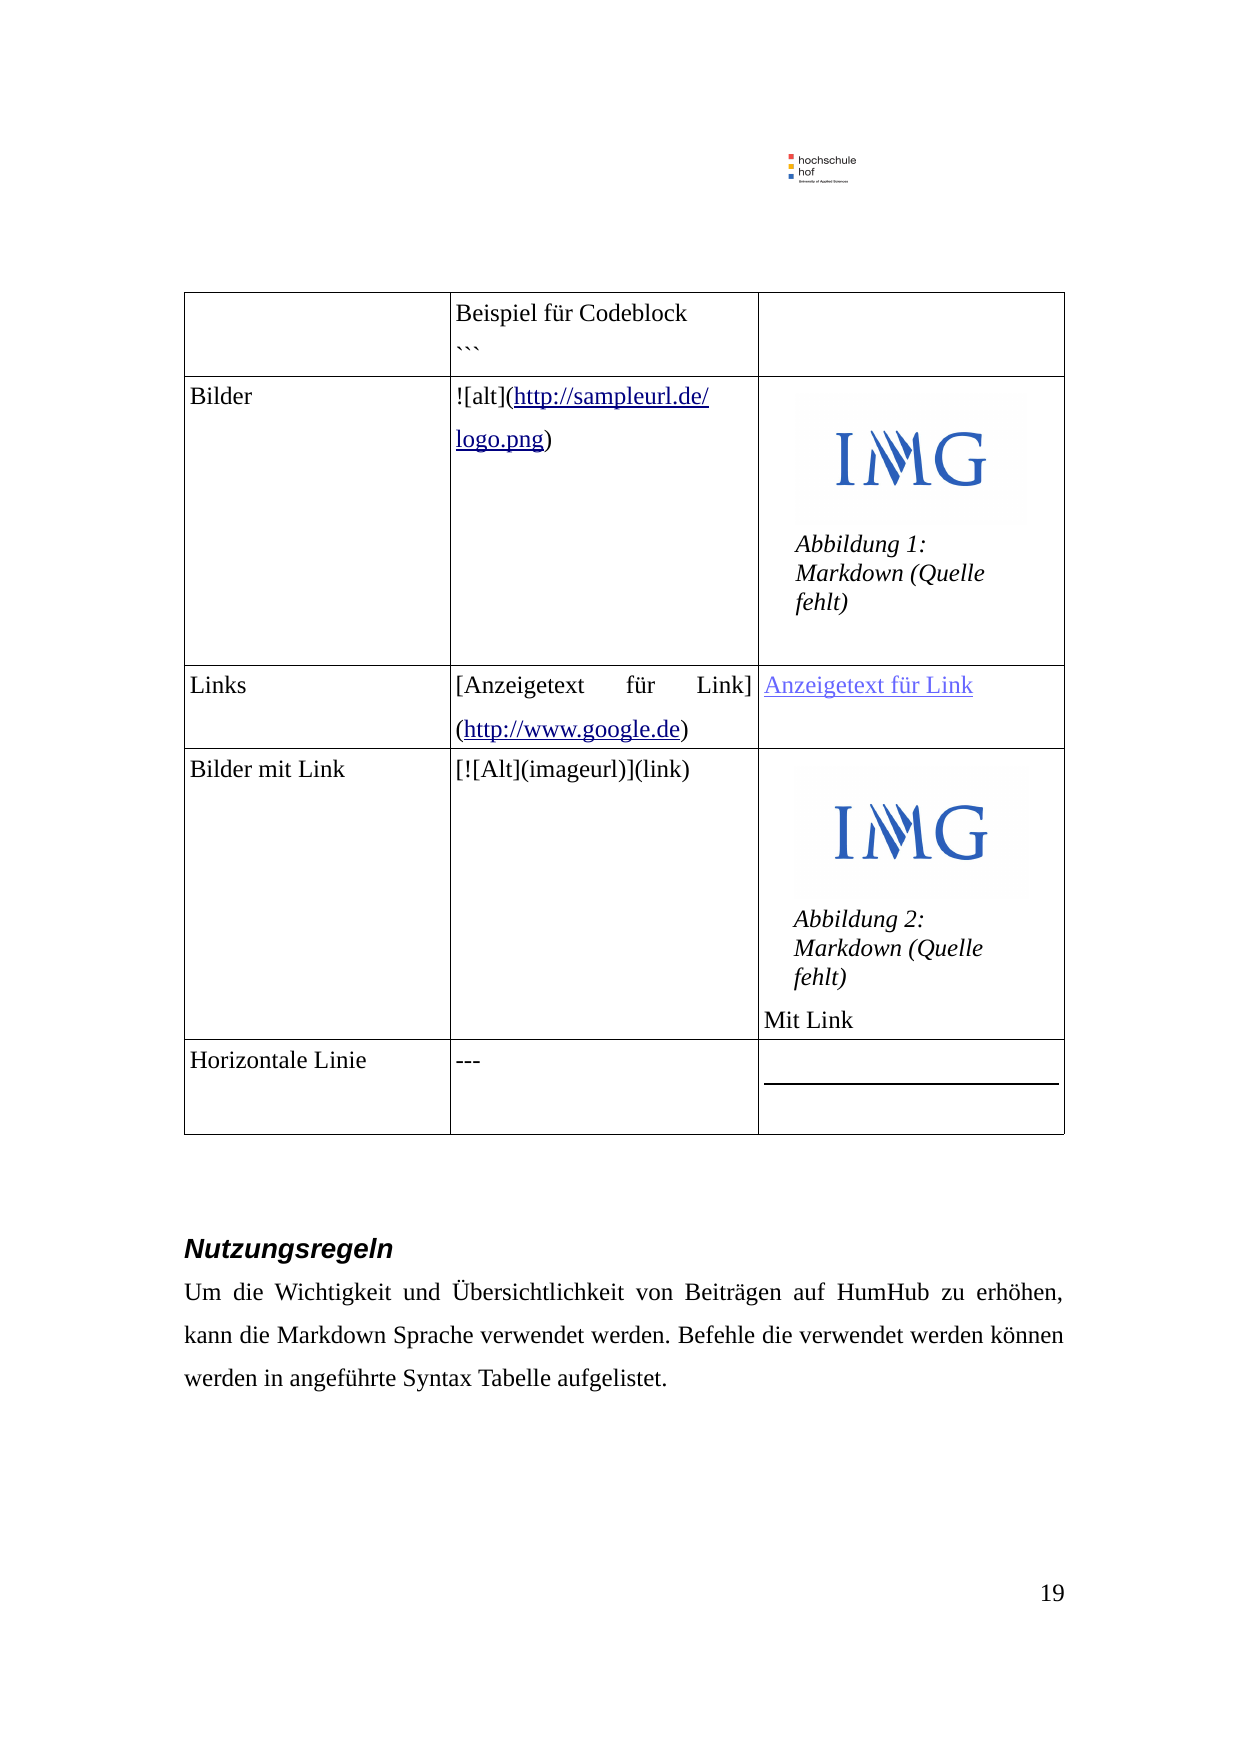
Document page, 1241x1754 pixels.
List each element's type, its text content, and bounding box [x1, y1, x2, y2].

picture [793, 766, 1029, 899]
table_cell [759, 377, 1064, 665]
table_cell Bilder [185, 377, 450, 665]
table_cell [![Alt](imageurl)](link) [451, 749, 758, 1039]
table_cell Mit Link [759, 749, 1064, 1039]
subtitle Nutzungsregeln [184, 1232, 1064, 1264]
table_cell Anzeigetext für Link [759, 666, 1064, 748]
table_cell [759, 1040, 1064, 1133]
picture [795, 393, 1027, 525]
table_cell Links [185, 666, 450, 748]
table_cell [185, 293, 450, 376]
table_cell --- [451, 1040, 758, 1133]
picture [788, 154, 856, 183]
text Um die Wichtigkeit und Übersichtlichkeit von Beiträgen auf HumHub zu erhöhen, kann die Markdown Sprache verwendet werden. Befehle die verwendet werden können werden in angeführte Syntax Tabelle aufgelistet. [184, 1277, 1064, 1392]
table_cell [759, 293, 1064, 376]
table_cell ![alt](http://sampleurl.de/logo.png) [451, 377, 758, 665]
table_cell [Anzeigetext für Link](http://www.google.de) [451, 666, 758, 748]
table_cell Bilder mit Link [185, 749, 450, 1039]
table_cell Beispiel für Codeblock ``` [451, 293, 758, 376]
table_cell Horizontale Linie [185, 1040, 450, 1133]
